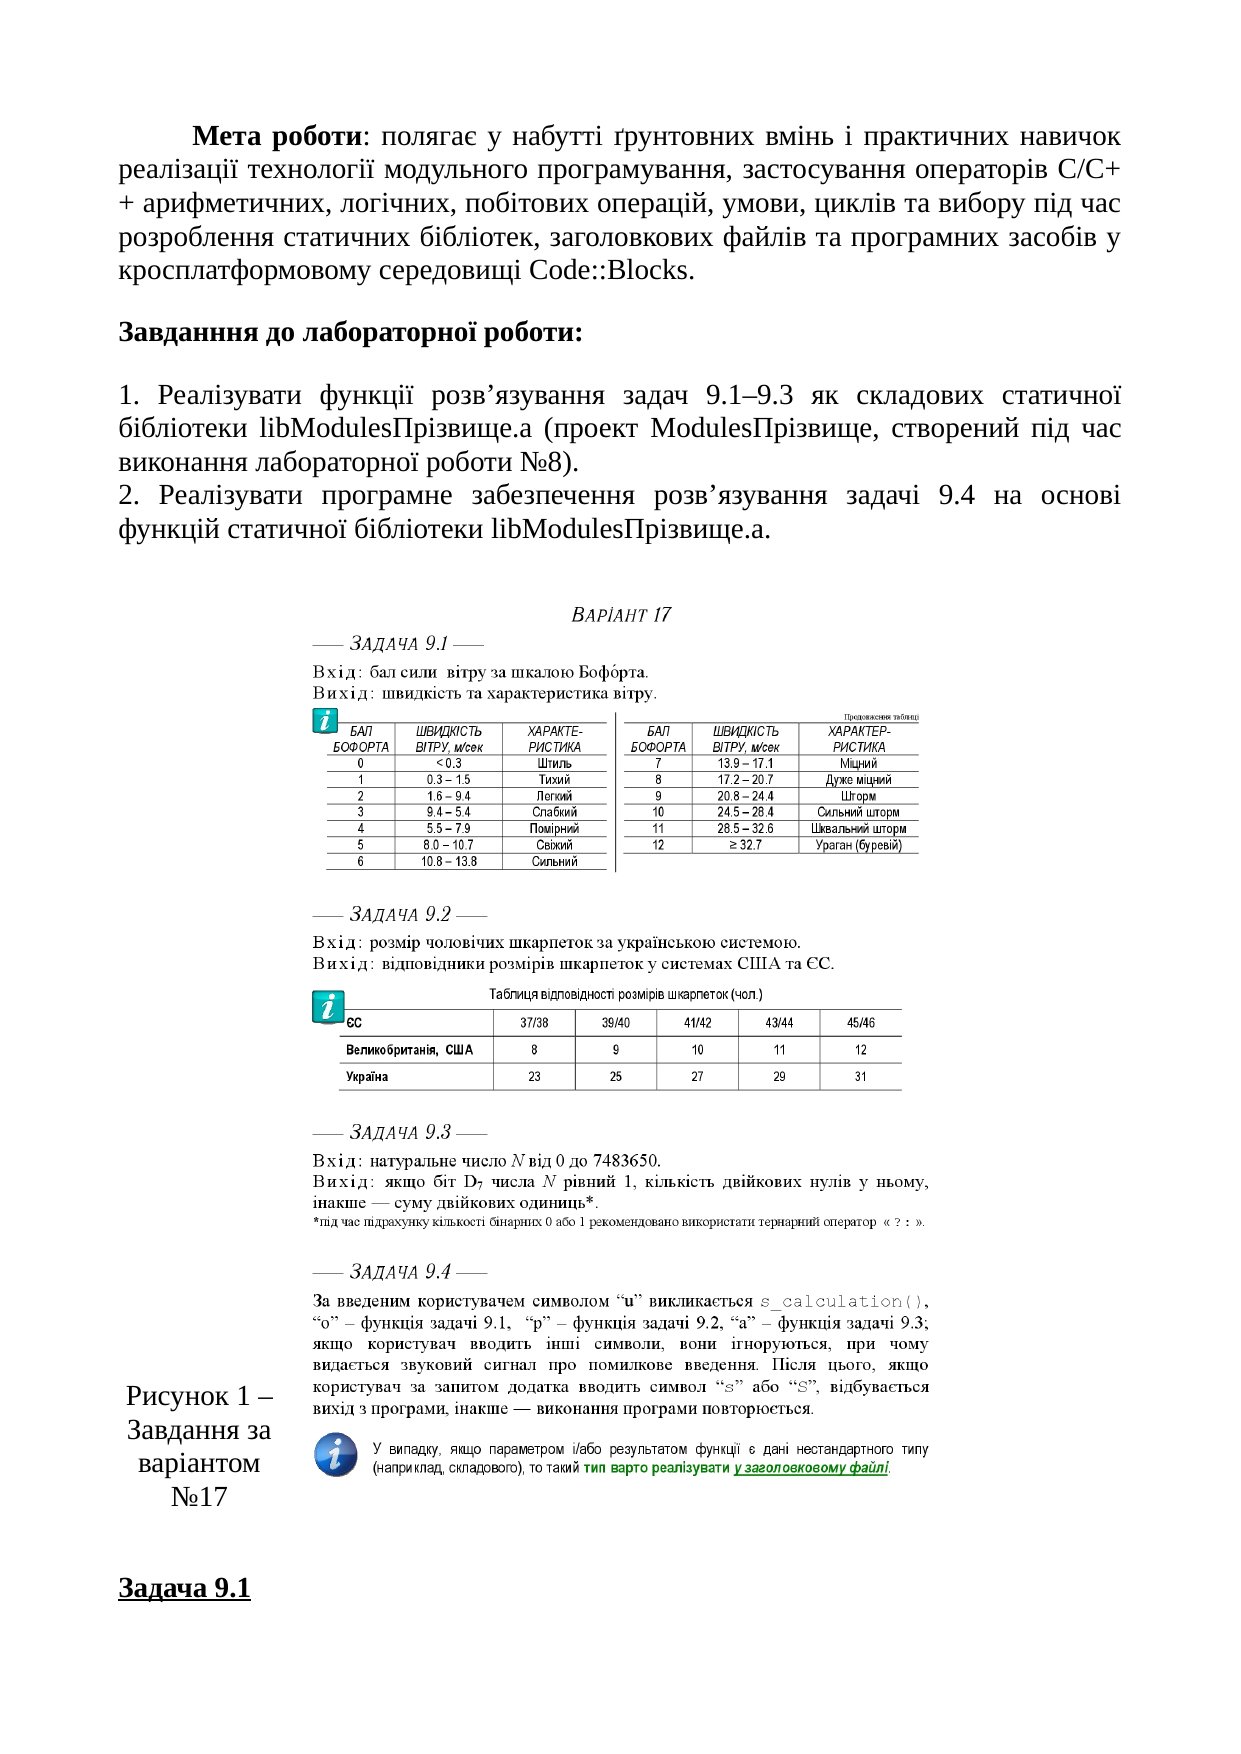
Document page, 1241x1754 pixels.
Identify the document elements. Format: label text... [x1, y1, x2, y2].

text Мета роботи: полягає у набутті ґрунтовних вмінь і практичних навичок реалізації технології модульного програмування, застосування операторів С/С++ арифметичних, логічних, побітових операцій, умови, циклів та вибору під час розроблення статичних бібліотек, заголовкових файлів та програмних засобів у кросплатформовому середовищі Code::Blocks. [118, 118, 1122, 286]
text Задача 9.1 [118, 1570, 1122, 1603]
text Рисунок 1 – Завдання за варіантом №17 [118, 1378, 1122, 1512]
text 1. Реалізувати функції розв’язування задач 9.1–9.3 як складових статичної бібліотеки libModulesПрізвище.а (проект ModulesПрізвище, створений під час виконання лабораторної роботи №8). [118, 377, 1122, 477]
text 2. Реалізувати програмне забезпечення розв’язування задачі 9.4 на основі функцій статичної бібліотеки libModulesПрізвище.а. [118, 477, 1122, 544]
picture [280, 544, 961, 1507]
text Завданння до лабораторної роботи: [118, 314, 1122, 348]
